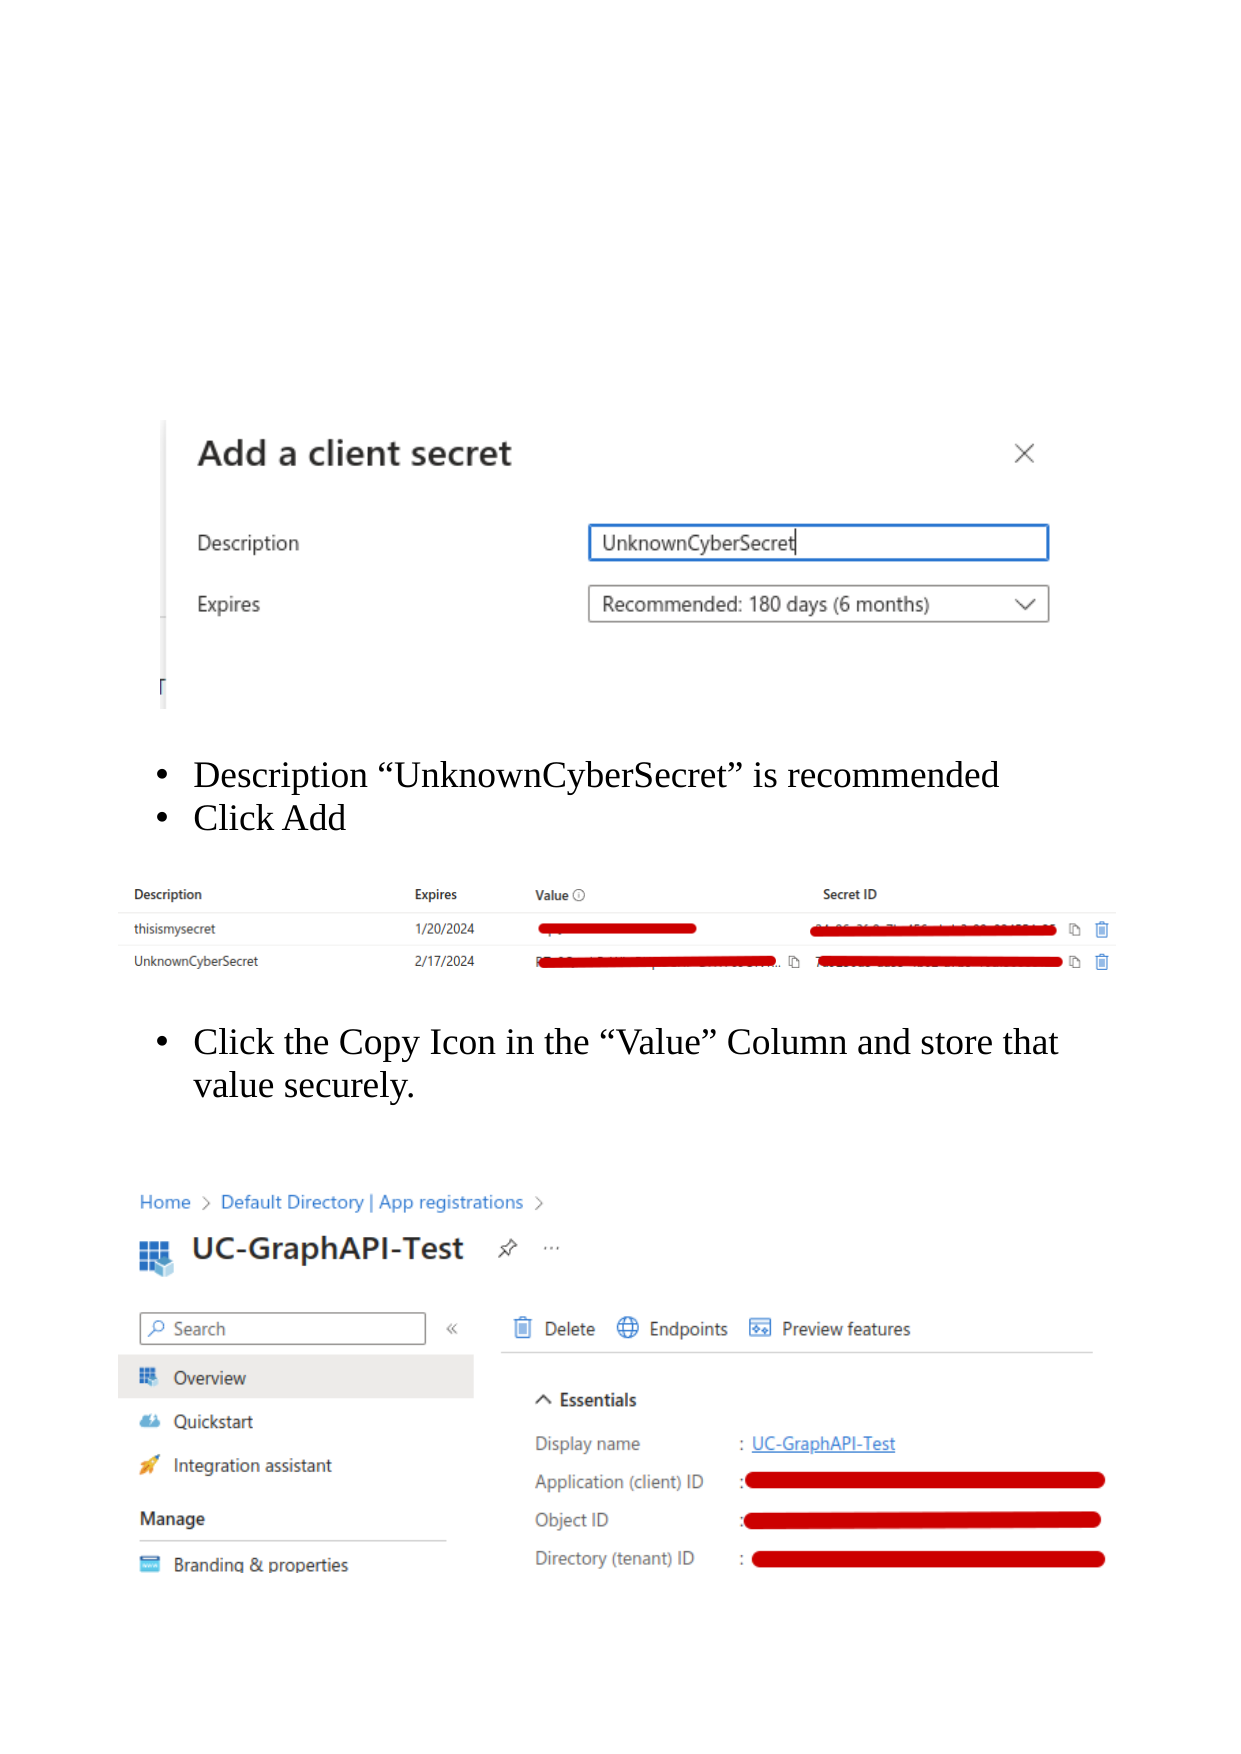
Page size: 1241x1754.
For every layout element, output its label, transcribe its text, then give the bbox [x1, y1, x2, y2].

list Click the Copy Icon in the “Value” Column and store that value securely. [156, 1019, 1122, 1105]
picture [118, 881, 1123, 976]
list Click Add [156, 795, 1122, 838]
picture [160, 420, 1081, 709]
list Description “UnknownCyberSecret” is recommended [156, 752, 1122, 795]
picture [118, 1191, 1123, 1573]
